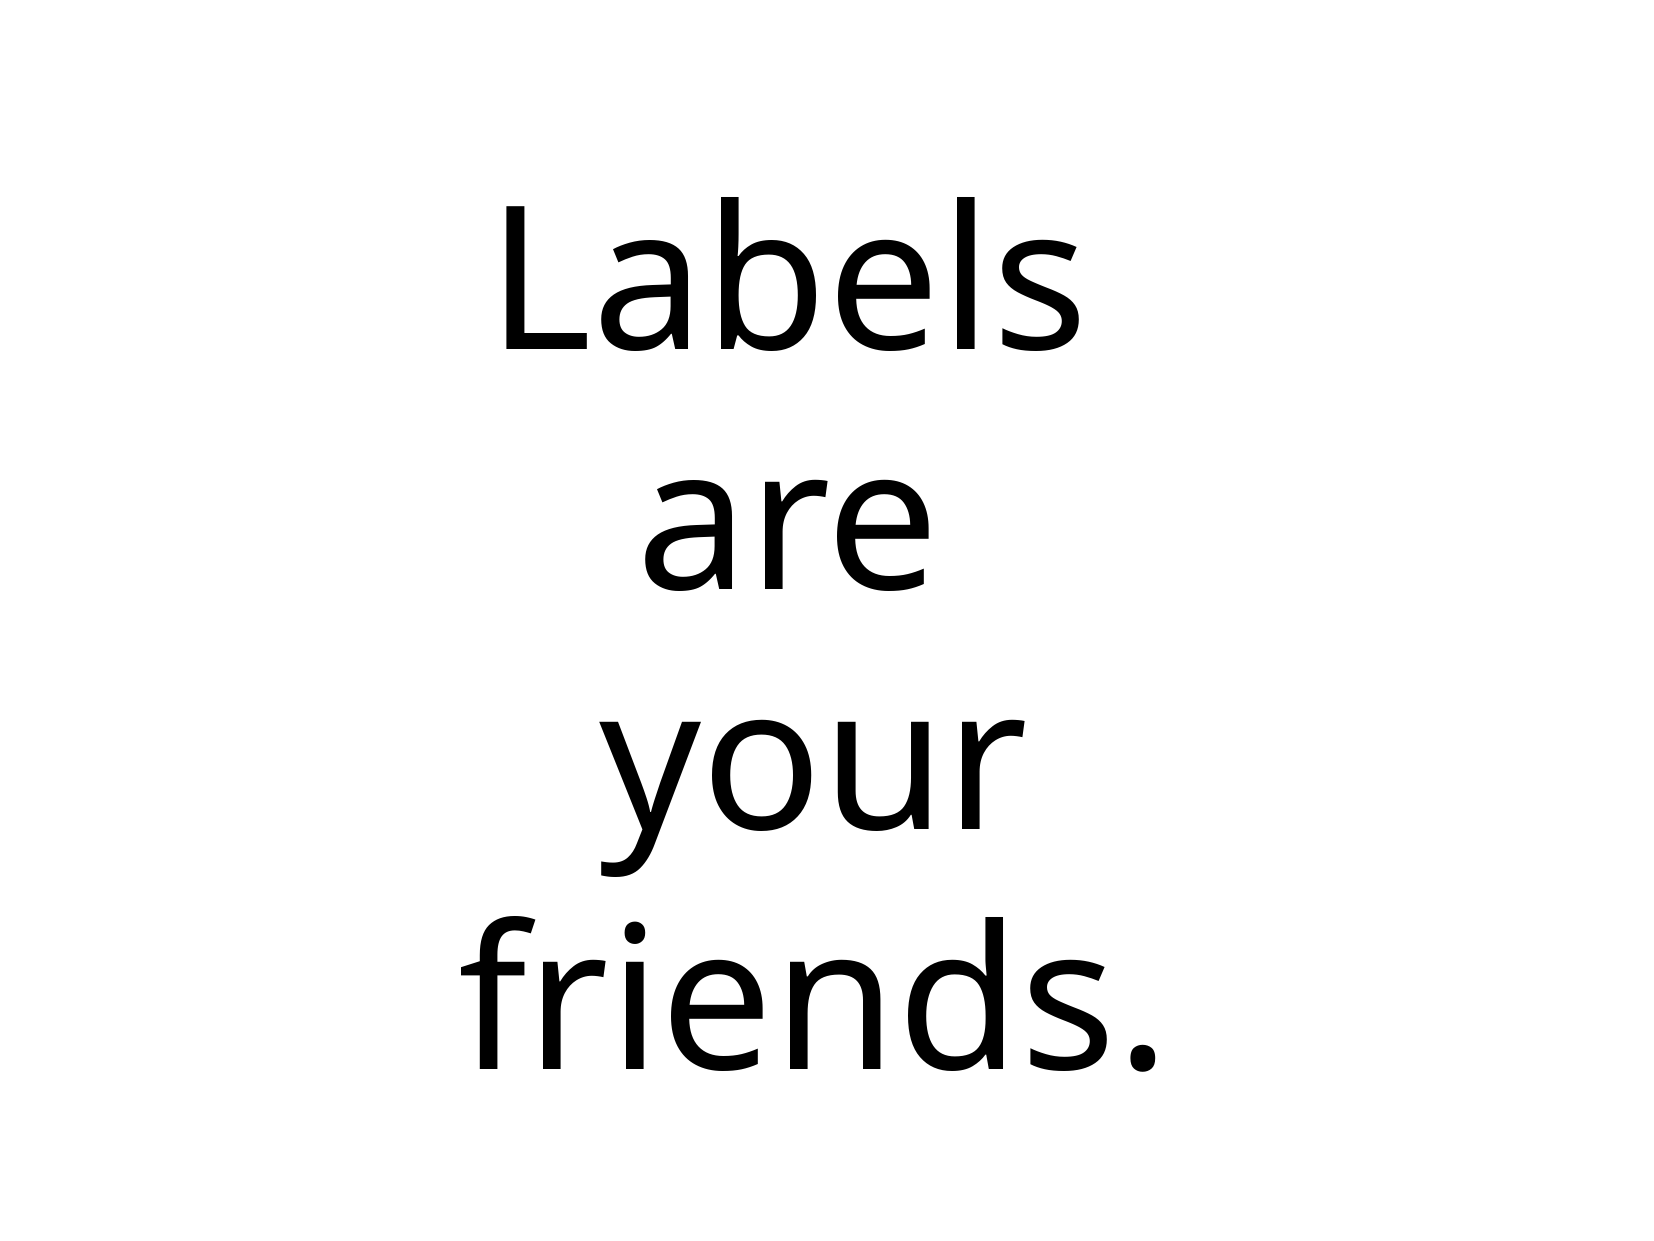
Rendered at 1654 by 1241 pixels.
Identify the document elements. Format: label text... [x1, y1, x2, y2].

text_box Labels are your friends. [225, 142, 1403, 885]
